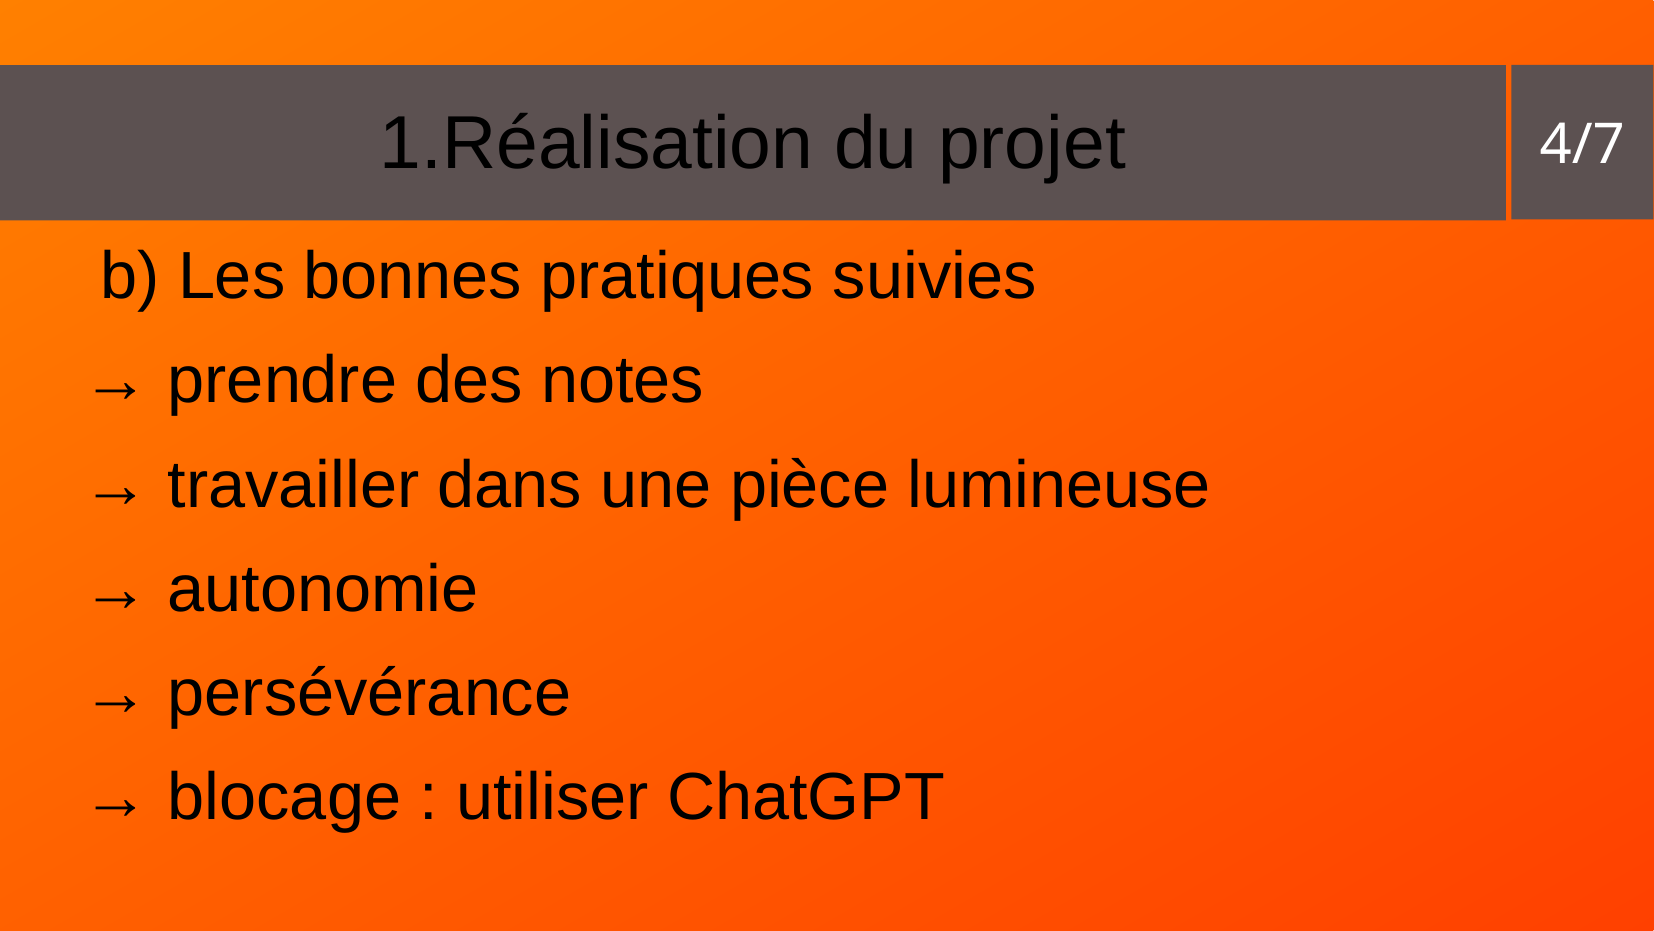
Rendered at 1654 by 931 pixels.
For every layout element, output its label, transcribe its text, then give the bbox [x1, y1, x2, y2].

text_box 4/7 [1511, 64, 1654, 220]
list Les bonnes pratiques suivies → prendre des notes → travailler dans une pièce lumineuse → autonomie → persévérance → blocage : utiliser ChatGPT [82, 237, 1571, 931]
title Réalisation du projet [0, 65, 1506, 221]
